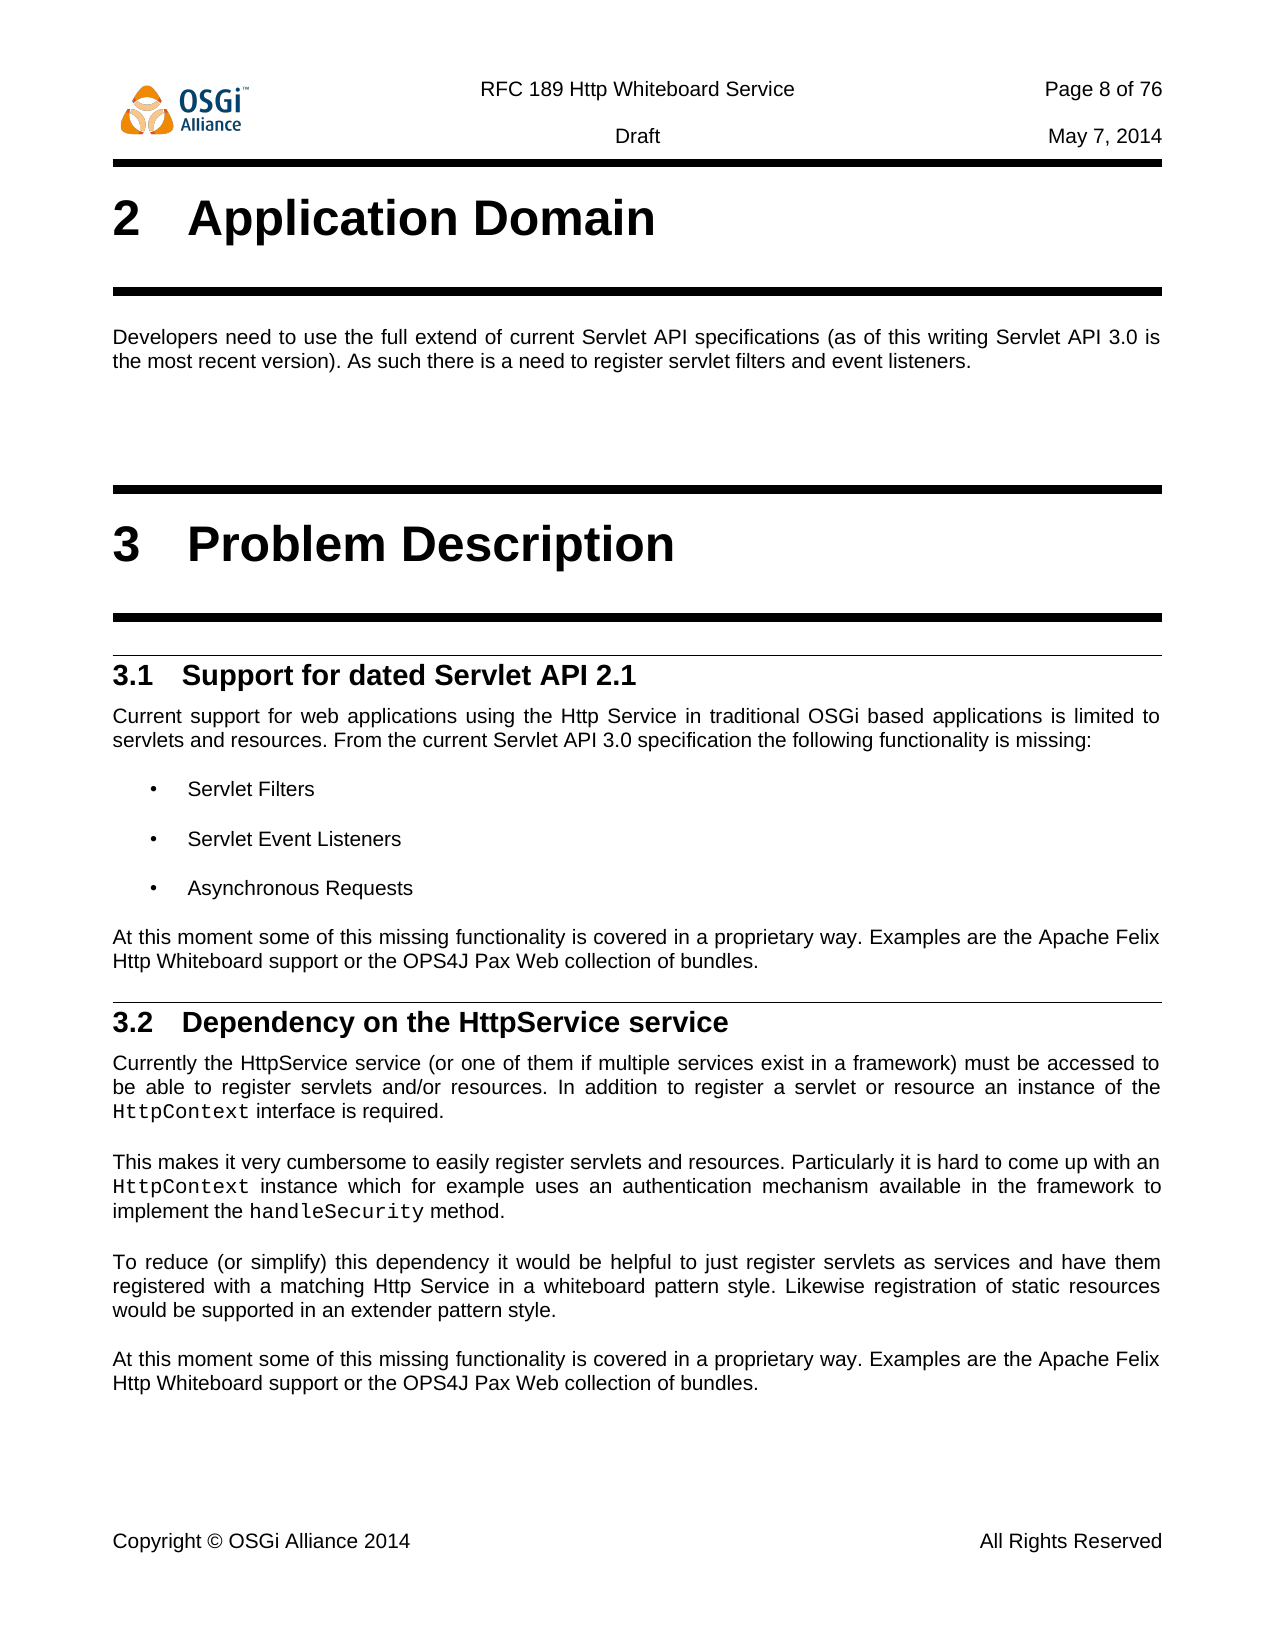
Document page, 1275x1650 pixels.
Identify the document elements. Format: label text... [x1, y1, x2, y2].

list Asynchronous Requests [150, 875, 1162, 899]
subtitle Support for dated Servlet API 2.1 [112, 656, 1162, 692]
subtitle Problem Description [112, 486, 1162, 622]
picture [113, 78, 257, 142]
subtitle Dependency on the HttpService service [112, 1003, 1162, 1038]
text To reduce (or simplify) this dependency it would be helpful to just register servlets as services and have them registered with a matching Http Service in a whiteboard pattern style. Likewise registration of static resources would be supported in an extender pattern style. [112, 1250, 1162, 1322]
text This makes it very cumbersome to easily register servlets and resources. Particularly it is hard to come up with an HttpContext instance which for example uses an authentication mechanism available in the framework to implement the handleSecurity method. [112, 1149, 1162, 1225]
subtitle Application Domain [112, 160, 1162, 296]
list Servlet Event Listeners [150, 826, 1162, 850]
text At this moment some of this missing functionality is covered in a proprietary way. Examples are the Apache Felix Http Whiteboard support or the OPS4J Pax Web collection of bundles. [112, 1347, 1162, 1395]
text Developers need to use the full extend of current Servlet API specifications (as of this writing Servlet API 3.0 is the most recent version). As such there is a need to register servlet filters and event listeners. [112, 325, 1162, 373]
text At this moment some of this missing functionality is covered in a proprietary way. Examples are the Apache Felix Http Whiteboard support or the OPS4J Pax Web collection of bundles. [112, 924, 1162, 972]
text Current support for web applications using the Http Service in traditional OSGi based applications is limited to servlets and resources. From the current Servlet API 3.0 specification the following functionality is missing: [112, 704, 1162, 752]
text Currently the HttpService service (or one of them if multiple services exist in a framework) must be accessed to be able to register servlets and/or resources. In addition to register a servlet or resource an instance of the HttpContext interface is required. [112, 1051, 1162, 1124]
list Servlet Filters [150, 777, 1162, 801]
